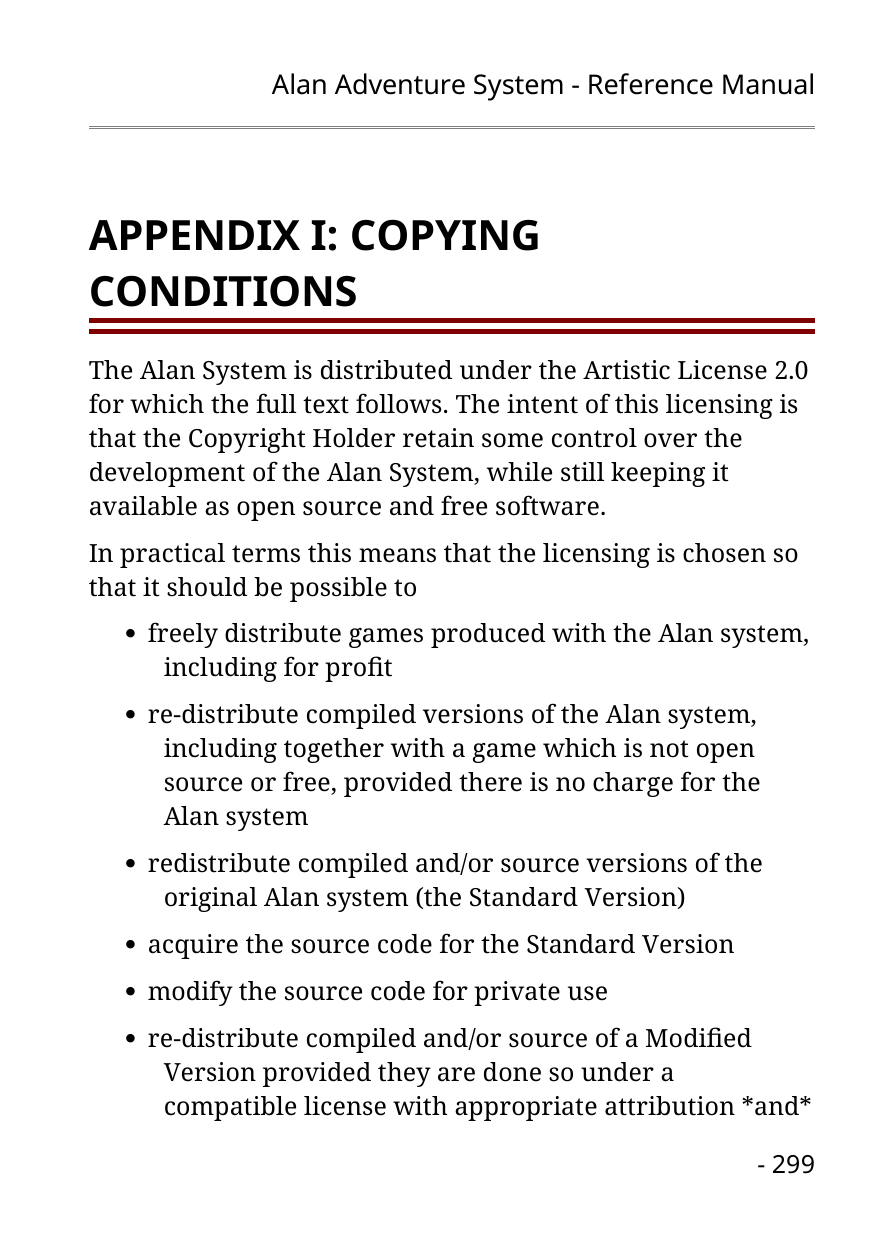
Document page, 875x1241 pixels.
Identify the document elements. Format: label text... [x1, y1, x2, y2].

list freely distribute games produced with the Alan system, including for profit [126, 616, 815, 684]
list redistribute compiled and/or source versions of the original Alan system (the Standard Version) [126, 846, 815, 914]
list modify the source code for private use [126, 974, 815, 1008]
list acquire the source code for the Standard Version [126, 927, 815, 961]
subtitle Copying Conditions [88, 205, 815, 334]
list re-distribute compiled versions of the Alan system, including together with a game which is not open source or free, provided there is no charge for the Alan system [126, 697, 815, 833]
text The Alan System is distributed under the Artistic License 2.0 for which the full text follows. The intent of this licensing is that the Copyright Holder retain some control over the development of the Alan System, while still keeping it available as open source and free software. [88, 353, 815, 523]
list re-distribute compiled and/or source of a Modified Version provided they are done so under a compatible license with appropriate attribution *and* [126, 1021, 815, 1122]
text In practical terms this means that the licensing is chosen so that it should be possible to [88, 536, 815, 603]
